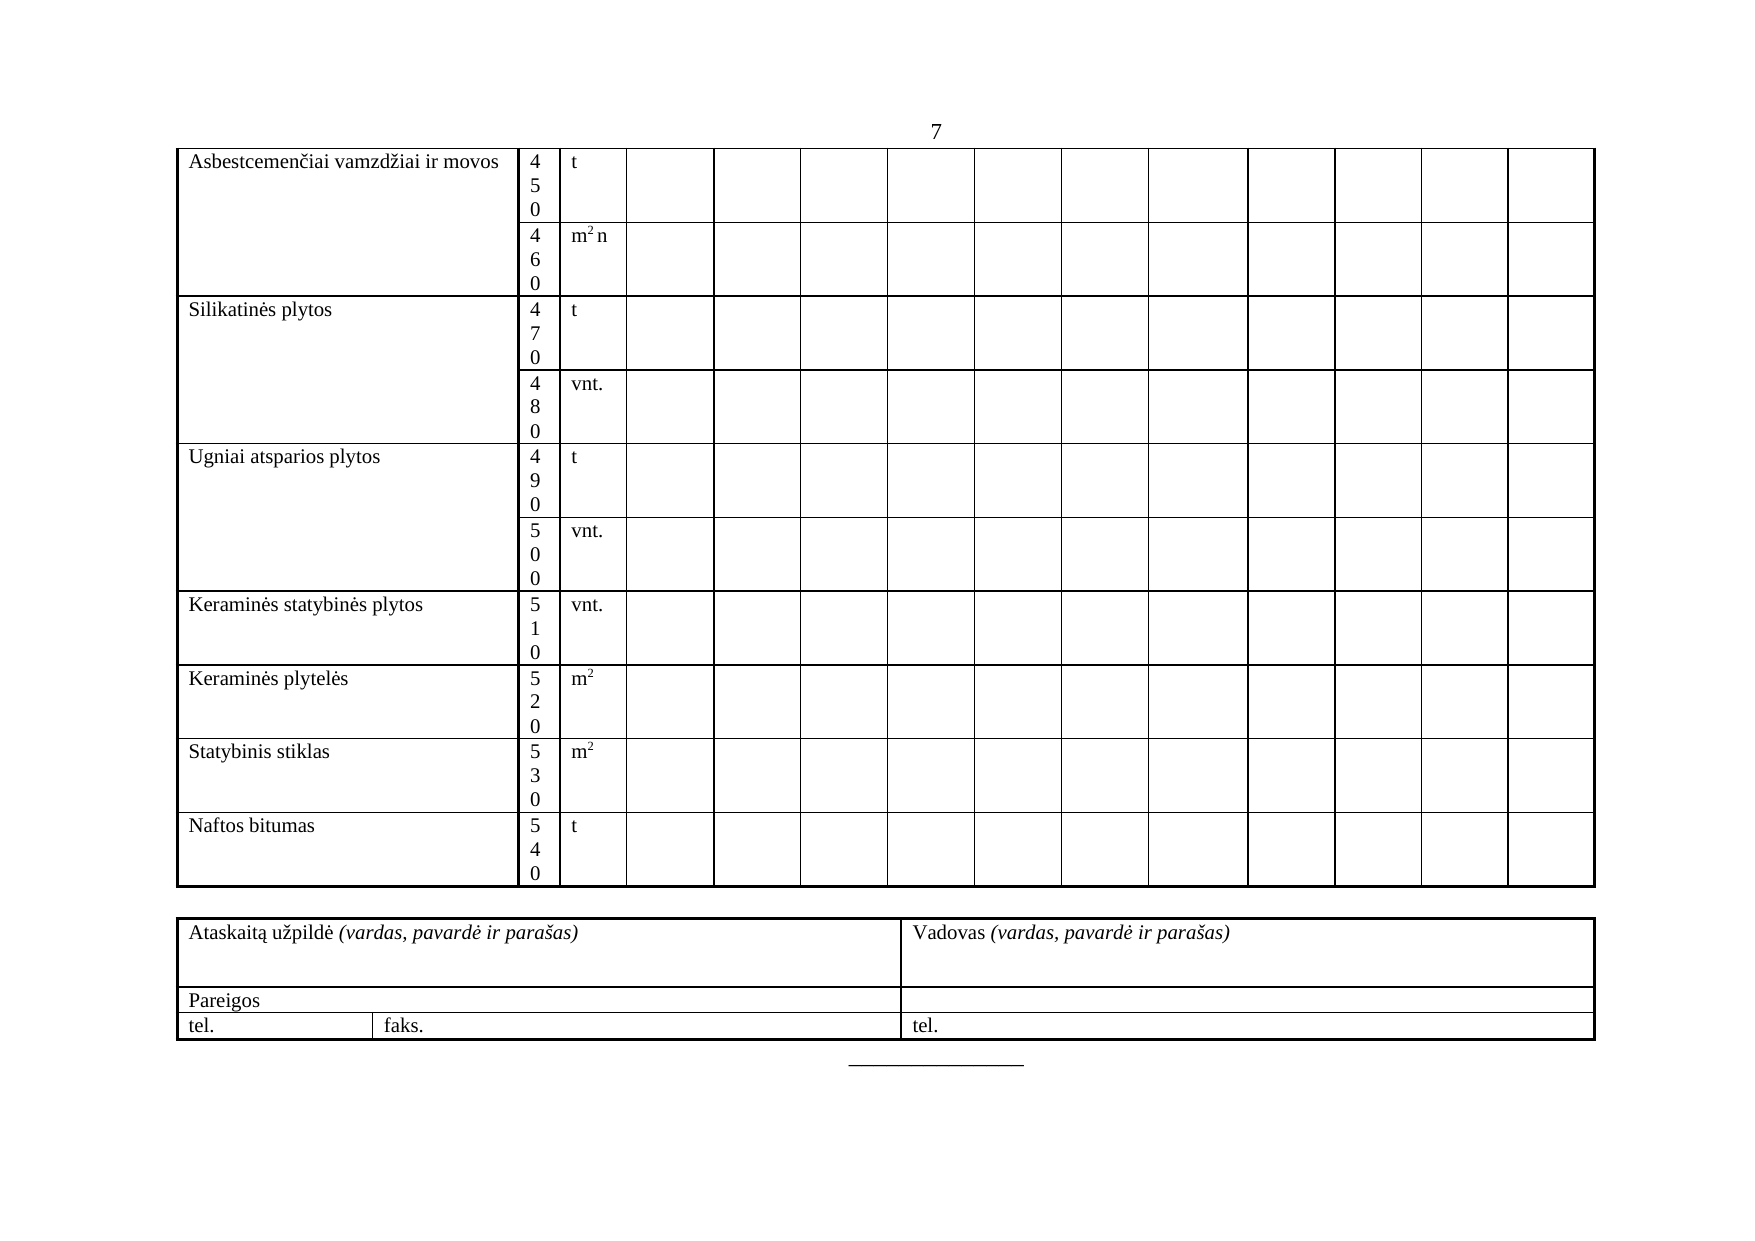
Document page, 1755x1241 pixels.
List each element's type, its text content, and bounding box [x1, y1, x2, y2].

table_cell [801, 223, 887, 295]
table_cell [1336, 371, 1421, 443]
table_cell [1509, 518, 1593, 590]
table_cell [627, 813, 713, 885]
table_cell [715, 666, 800, 738]
table_cell [1336, 592, 1421, 664]
table_cell Keraminės plytelės [179, 666, 517, 738]
table_cell [975, 592, 1061, 664]
table_cell [888, 149, 974, 221]
table_cell [1149, 149, 1247, 221]
table_cell [1149, 518, 1247, 590]
table_cell [1062, 592, 1148, 664]
table_cell [888, 297, 974, 369]
table_cell [627, 444, 713, 516]
table_cell 470 [520, 297, 559, 369]
table_cell [1062, 666, 1148, 738]
table_cell [975, 371, 1061, 443]
table_cell [1422, 297, 1507, 369]
table_cell [1509, 371, 1593, 443]
table_cell [888, 813, 974, 885]
table_cell [801, 666, 887, 738]
table_cell [1509, 149, 1593, 221]
table_cell 500 [520, 518, 559, 590]
table_cell t [561, 813, 626, 885]
table_cell [801, 739, 887, 811]
table_cell [975, 149, 1061, 221]
table_cell [1149, 223, 1247, 295]
table_cell [888, 444, 974, 516]
text ______________ [177, 1041, 1695, 1069]
table_cell [1422, 149, 1507, 221]
table_cell [715, 297, 800, 369]
table_cell [1422, 444, 1507, 516]
table_cell [801, 813, 887, 885]
table_cell Naftos bitumas [179, 813, 517, 885]
table_cell [1336, 444, 1421, 516]
table_cell [888, 739, 974, 811]
table_cell [715, 223, 800, 295]
table_cell [1149, 739, 1247, 811]
table_cell [627, 666, 713, 738]
table_cell [1249, 223, 1334, 295]
table_cell [179, 369, 517, 443]
table_cell [1062, 444, 1148, 516]
table_cell [1249, 297, 1334, 369]
table_cell [902, 988, 1593, 1012]
table_cell [1422, 666, 1507, 738]
table_cell [1249, 592, 1334, 664]
table_cell Asbestcemenčiai vamzdžiai ir movos [179, 149, 517, 221]
table_cell [715, 592, 800, 664]
table_cell 530 [520, 739, 559, 811]
table_cell t [561, 297, 626, 369]
table_cell [1249, 518, 1334, 590]
table_cell Keraminės statybinės plytos [179, 592, 517, 664]
table_cell t [561, 149, 626, 221]
table_cell [801, 518, 887, 590]
table_cell tel. [902, 1013, 1593, 1037]
table_cell 540 [520, 813, 559, 885]
table_cell [1509, 444, 1593, 516]
table_cell [888, 223, 974, 295]
table_cell [1249, 813, 1334, 885]
table_cell vnt. [561, 371, 626, 443]
table_cell [801, 444, 887, 516]
table_cell [1336, 223, 1421, 295]
table_cell [627, 149, 713, 221]
table_cell [715, 518, 800, 590]
table_cell [1249, 371, 1334, 443]
table_cell [179, 516, 517, 590]
table_cell [1149, 371, 1247, 443]
table_cell 510 [520, 592, 559, 664]
table_cell [715, 813, 800, 885]
table_cell [1509, 592, 1593, 664]
table_cell [975, 813, 1061, 885]
table_cell [975, 444, 1061, 516]
table_cell [1509, 739, 1593, 811]
table_cell [801, 149, 887, 221]
table_cell [1062, 223, 1148, 295]
table_cell [975, 739, 1061, 811]
table_cell [715, 444, 800, 516]
table_cell Ugniai atsparios plytos [179, 444, 517, 516]
table_cell [1509, 297, 1593, 369]
table_cell [975, 666, 1061, 738]
table_cell [179, 221, 517, 295]
table_cell faks. [373, 1013, 900, 1037]
table_cell vnt. [561, 592, 626, 664]
table_cell [627, 592, 713, 664]
table_cell [1062, 297, 1148, 369]
table_cell Pareigos [179, 988, 900, 1012]
table_cell t [561, 444, 626, 516]
table_cell [801, 371, 887, 443]
table_cell [1336, 297, 1421, 369]
table_cell [1062, 813, 1148, 885]
table_cell 450 [520, 149, 559, 221]
table_cell [1422, 223, 1507, 295]
table_cell [1149, 813, 1247, 885]
table_header Vadovas (vardas, pavardė ir parašas) [902, 920, 1593, 986]
table_cell m2 n [561, 223, 626, 295]
table_cell [1149, 444, 1247, 516]
table_cell [715, 371, 800, 443]
table_cell [1422, 592, 1507, 664]
table_cell [1509, 813, 1593, 885]
table_cell m2 [561, 739, 626, 811]
table_cell [1336, 666, 1421, 738]
table_cell [1249, 739, 1334, 811]
table_cell [1062, 149, 1148, 221]
table_cell [1422, 518, 1507, 590]
table_cell [715, 739, 800, 811]
table_cell 520 [520, 666, 559, 738]
table_cell [627, 739, 713, 811]
table_cell [1336, 813, 1421, 885]
table_cell [1249, 666, 1334, 738]
table_header Ataskaitą užpildė (vardas, pavardė ir parašas) [179, 920, 900, 986]
table_cell [1509, 223, 1593, 295]
table_cell [975, 223, 1061, 295]
table_cell [627, 297, 713, 369]
table_cell [888, 592, 974, 664]
table_cell [975, 297, 1061, 369]
table_cell [627, 223, 713, 295]
table_cell [1149, 297, 1247, 369]
table_cell [1149, 592, 1247, 664]
table_cell [1336, 518, 1421, 590]
table_cell [1062, 739, 1148, 811]
table_cell [888, 371, 974, 443]
table_cell [1422, 739, 1507, 811]
table_cell [1422, 371, 1507, 443]
table_cell [888, 518, 974, 590]
table_cell [1062, 518, 1148, 590]
table_cell [1062, 371, 1148, 443]
table_cell [801, 297, 887, 369]
table_cell [627, 518, 713, 590]
table_cell [1249, 149, 1334, 221]
table_cell [1149, 666, 1247, 738]
table_cell [888, 666, 974, 738]
table_cell [1336, 739, 1421, 811]
table_cell Silikatinės plytos [179, 297, 517, 369]
table_cell [801, 592, 887, 664]
table_cell [975, 518, 1061, 590]
table_cell vnt. [561, 518, 626, 590]
table_cell [627, 371, 713, 443]
table_cell [1422, 813, 1507, 885]
table_cell 480 [520, 371, 559, 443]
table_cell [1249, 444, 1334, 516]
table_cell m2 [561, 666, 626, 738]
table_cell [715, 149, 800, 221]
table_cell Statybinis stiklas [179, 739, 517, 811]
table_cell 460 [520, 223, 559, 295]
table_cell tel. [179, 1013, 372, 1037]
table_cell [1336, 149, 1421, 221]
table_cell [1509, 666, 1593, 738]
table_cell 490 [520, 444, 559, 516]
